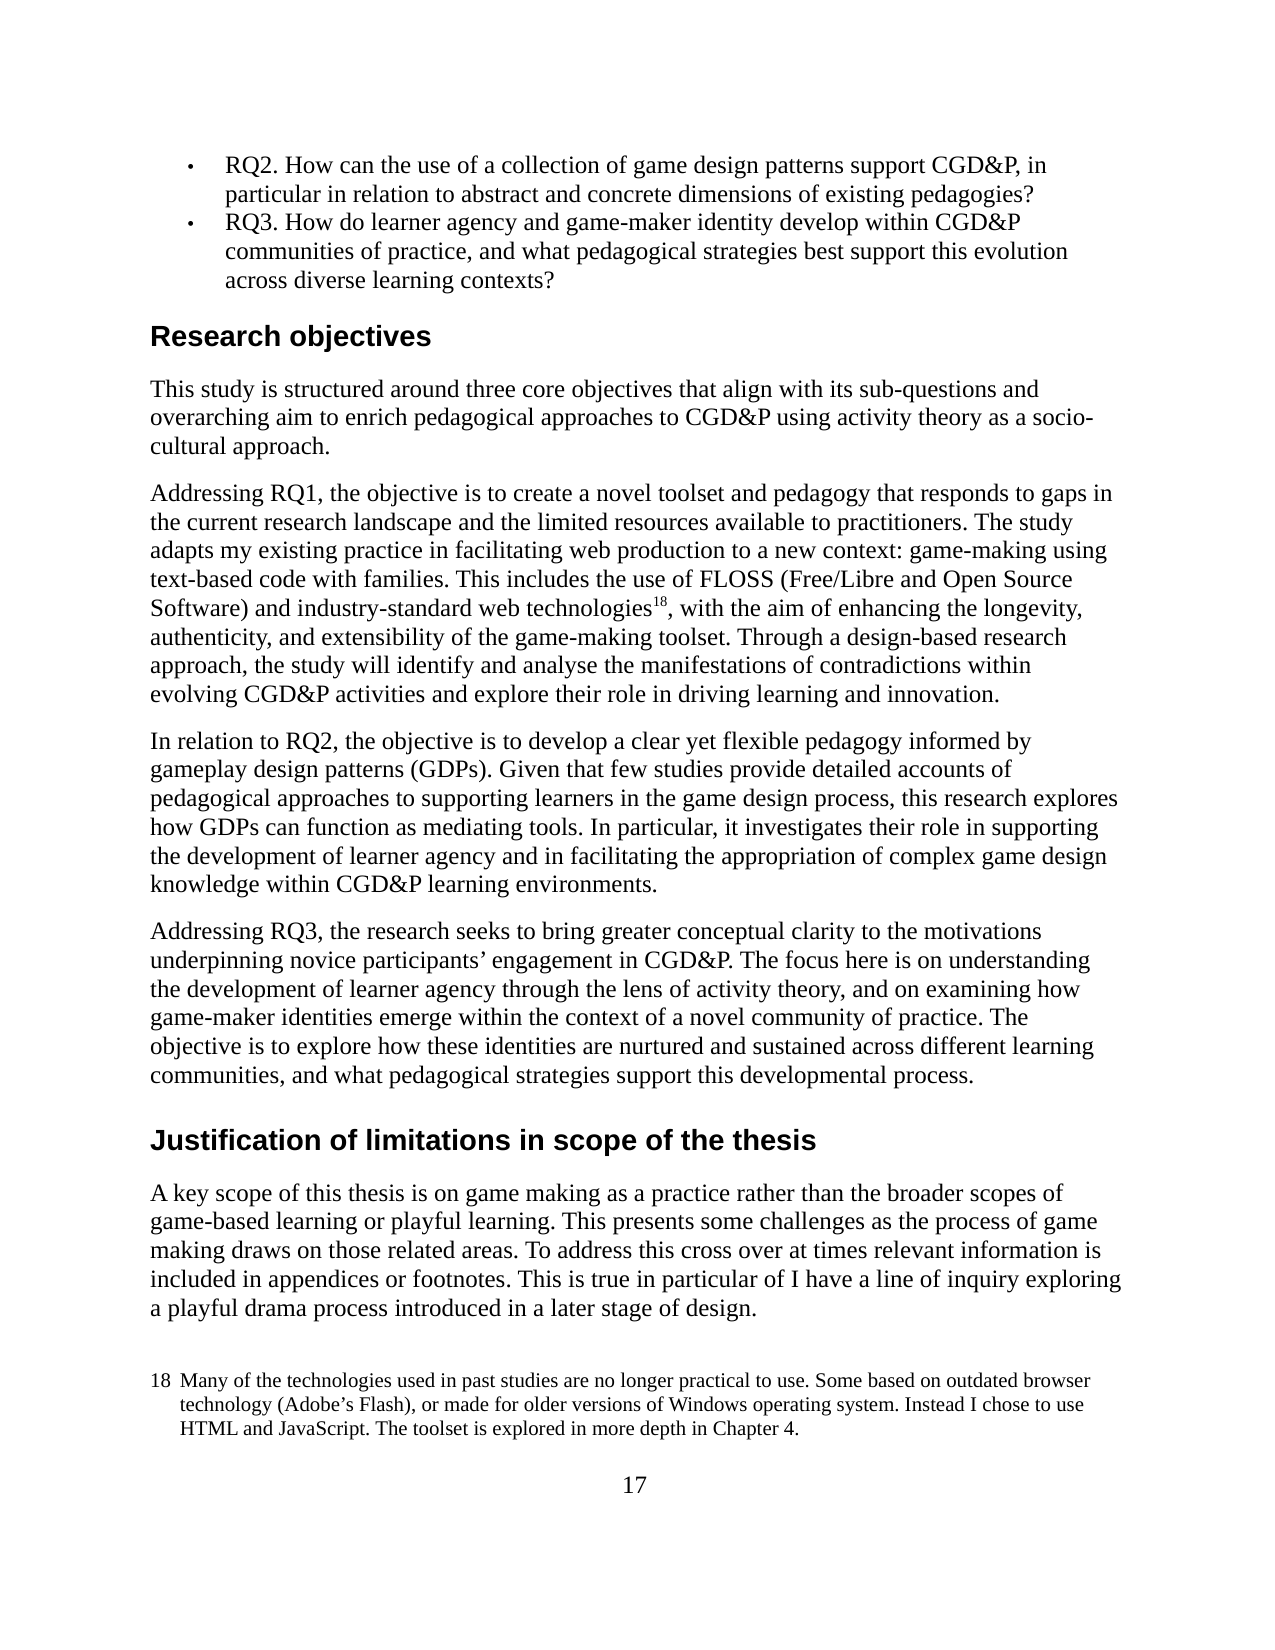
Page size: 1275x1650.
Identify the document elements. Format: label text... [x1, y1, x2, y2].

text In relation to RQ2, the objective is to develop a clear yet flexible pedagogy informed by gameplay design patterns (GDPs). Given that few studies provide detailed accounts of pedagogical approaches to supporting learners in the game design process, this research explores how GDPs can function as mediating tools. In particular, it investigates their role in supporting the development of learner agency and in facilitating the appropriation of complex game design knowledge within CGD&P learning environments. [150, 726, 1125, 898]
list RQ3. How do learner agency and game-maker identity develop within CGD&P communities of practice, and what pedagogical strategies best support this evolution across diverse learning contexts? [187, 207, 1125, 294]
subtitle Justification of limitations in scope of the thesis [150, 1123, 1125, 1156]
text Many of the technologies used in past studies are no longer practical to use. Some based on outdated browser technology (Adobe’s Flash), or made for older versions of Windows operating system. Instead I chose to use HTML and JavaScript. The toolset is explored in more depth in Chapter 4. [150, 1368, 1125, 1440]
text This study is structured around three core objectives that align with its sub-questions and overarching aim to enrich pedagogical approaches to CGD&P using activity theory as a socio-cultural approach. [150, 374, 1125, 460]
text Addressing RQ3, the research seeks to bring greater conceptual clarity to the motivations underpinning novice participants’ engagement in CGD&P. The focus here is on understanding the development of learner agency through the lens of activity theory, and on examining how game-maker identities emerge within the context of a novel community of practice. The objective is to explore how these identities are nurtured and sustained across different learning communities, and what pedagogical strategies support this developmental process. [150, 916, 1125, 1089]
list RQ2. How can the use of a collection of game design patterns support CGD&P, in particular in relation to abstract and concrete dimensions of existing pedagogies? [187, 150, 1125, 207]
subtitle Research objectives [150, 319, 1125, 352]
text Addressing RQ1, the objective is to create a novel toolset and pedagogy that responds to gaps in the current research landscape and the limited resources available to practitioners. The study adapts my existing practice in facilitating web production to a new context: game-making using text-based code with families. This includes the use of FLOSS (Free/Libre and Open Source Software) and industry-standard web technologies, with the aim of enhancing the longevity, authenticity, and extensibility of the game-making toolset. Through a design-based research approach, the study will identify and analyse the manifestations of contradictions within evolving CGD&P activities and explore their role in driving learning and innovation. [150, 478, 1125, 708]
text A key scope of this thesis is on game making as a practice rather than the broader scopes of game-based learning or playful learning. This presents some challenges as the process of game making draws on those related areas. To address this cross over at times relevant information is included in appendices or footnotes. This is true in particular of I have a line of inquiry exploring a playful drama process introduced in a later stage of design. [150, 1178, 1125, 1321]
